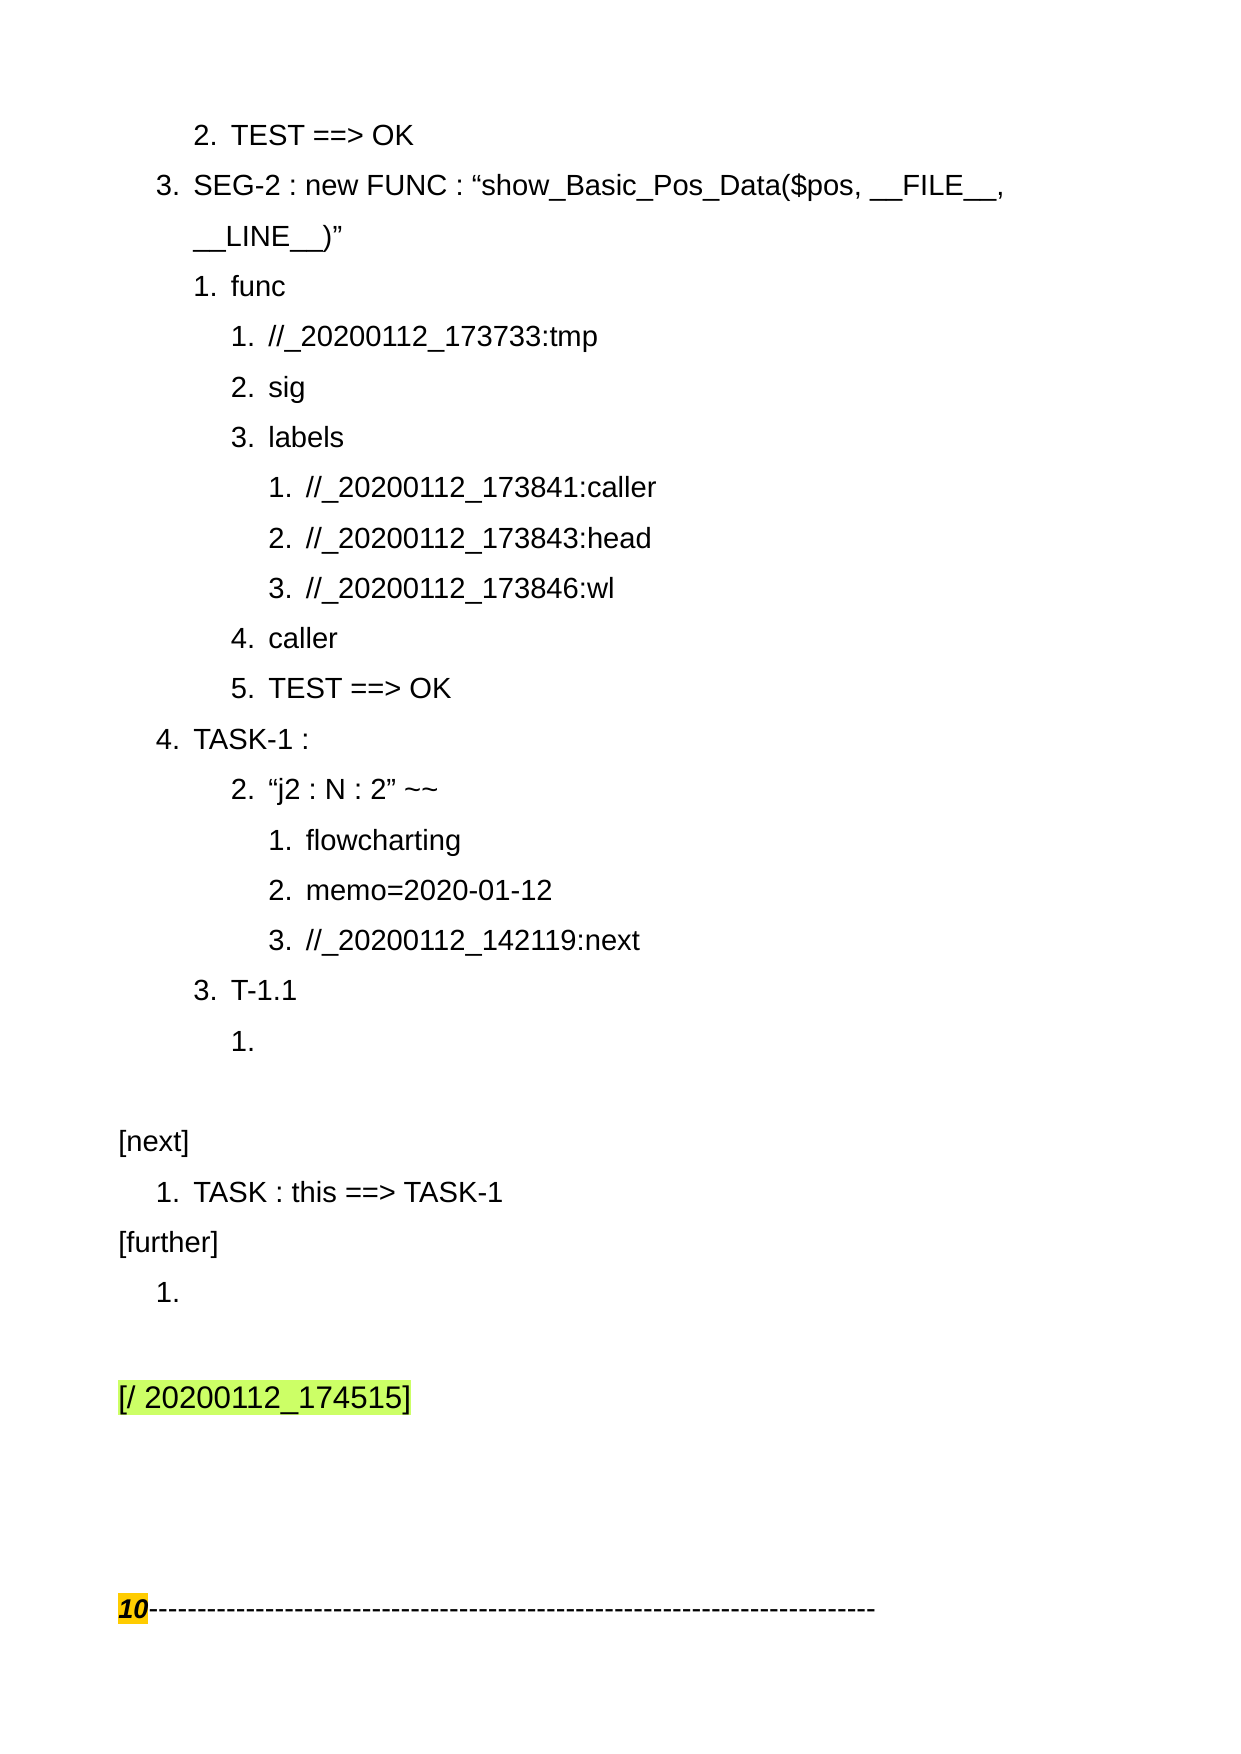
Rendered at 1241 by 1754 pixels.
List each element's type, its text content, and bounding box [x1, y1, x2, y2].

list //_20200112_173843:head [268, 521, 1122, 554]
list //_20200112_173846:wl [268, 571, 1122, 604]
list //_20200112_173733:tmp [231, 319, 1122, 353]
text [next] [118, 1124, 1122, 1158]
list TEST ==> OK [231, 672, 1122, 705]
text 10--------------------------------------------------------------------------- [118, 1591, 1122, 1625]
list SEG-2 : new FUNC : “show_Basic_Pos_Data($pos, __FILE__, __LINE__)” [156, 168, 1122, 252]
list flowcharting [268, 822, 1122, 856]
text [/ 20200112_174515] [118, 1326, 1122, 1415]
list T-1.1 [193, 973, 1122, 1007]
list caller [231, 621, 1122, 655]
list //_20200112_173841:caller [268, 470, 1122, 504]
list labels [231, 420, 1122, 453]
list func [193, 269, 1122, 303]
list memo=2020-01-12 [268, 873, 1122, 906]
list sig [231, 370, 1122, 403]
list TEST ==> OK [193, 118, 1122, 152]
list //_20200112_142119:next [268, 923, 1122, 957]
list TASK-1 : [156, 722, 1122, 755]
text [further] [118, 1225, 1122, 1258]
list TASK : this ==> TASK-1 [156, 1175, 1122, 1208]
list “j2 : N : 2” ~~ [231, 772, 1122, 806]
